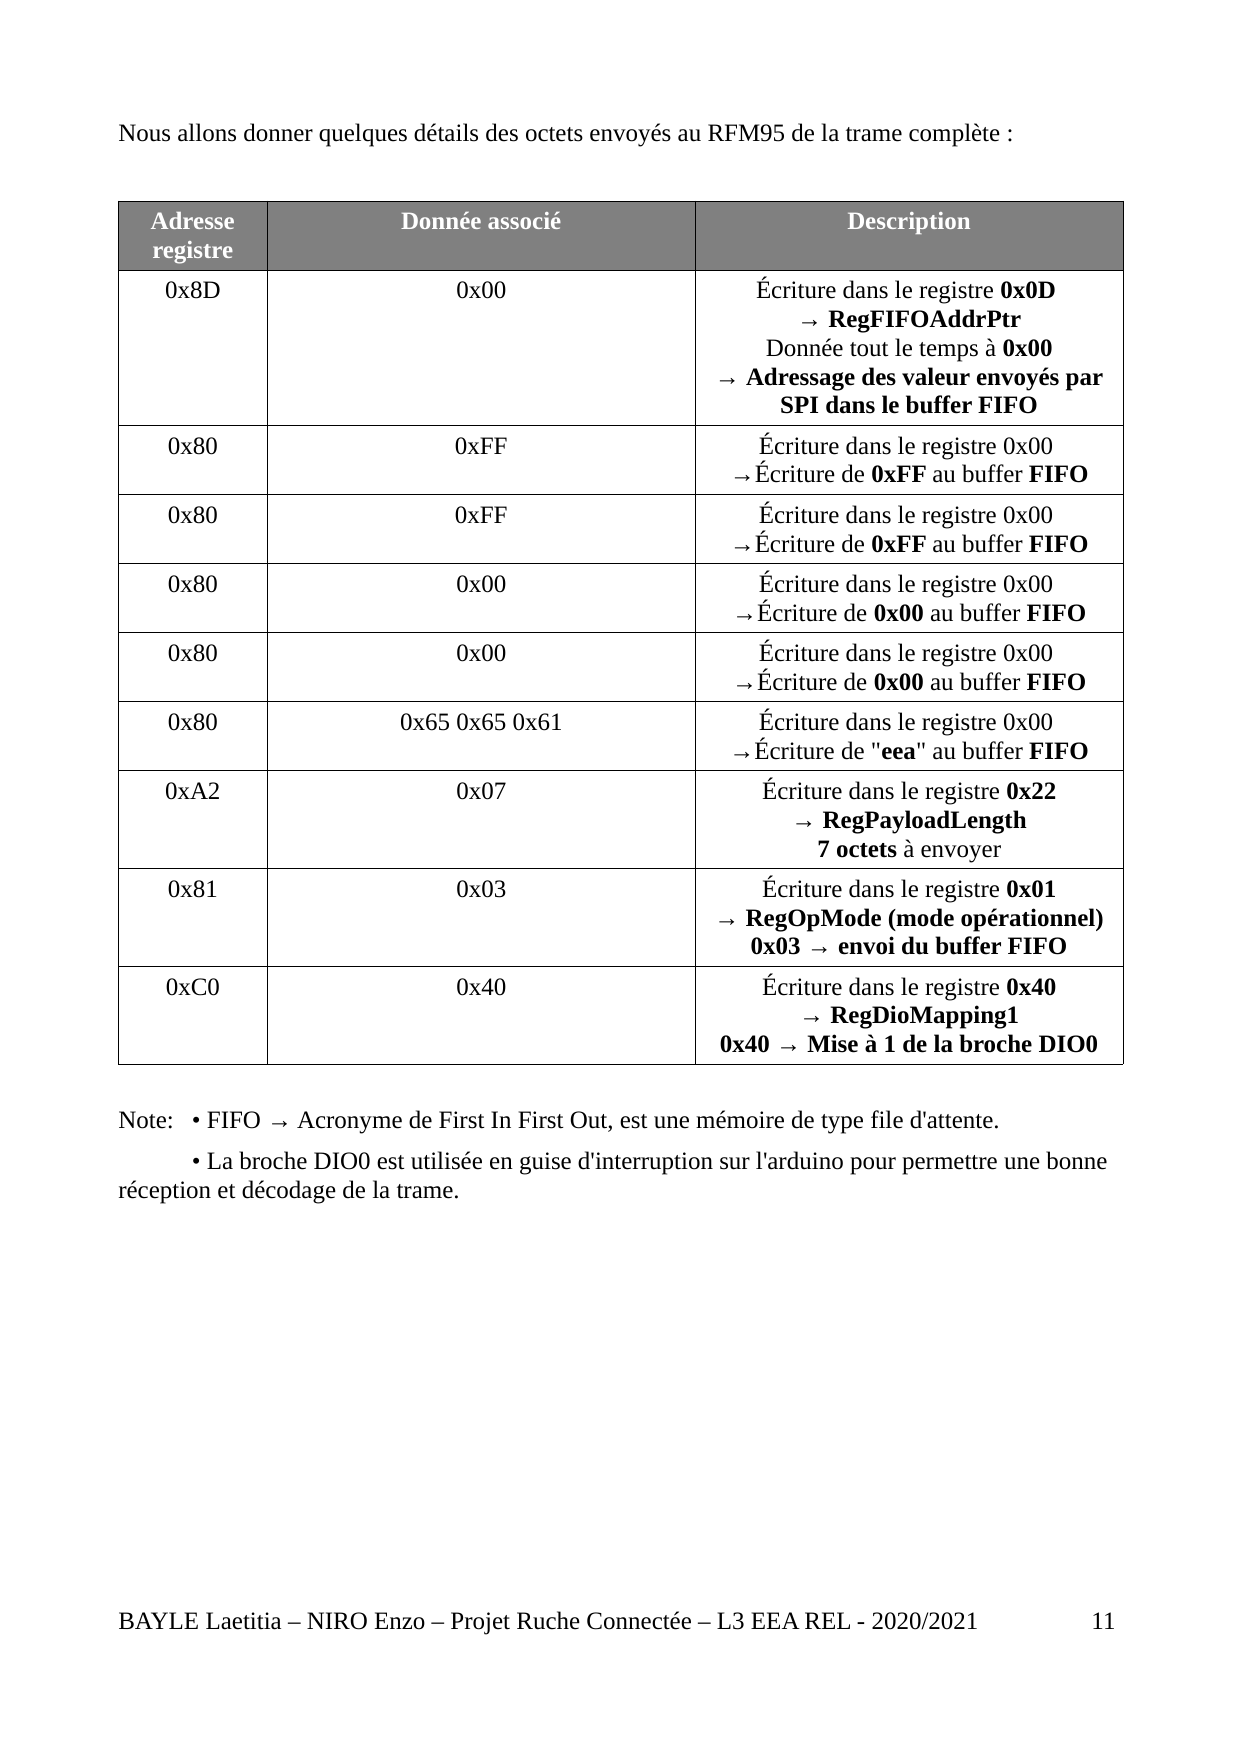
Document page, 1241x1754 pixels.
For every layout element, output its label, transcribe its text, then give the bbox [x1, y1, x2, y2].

table_cell 0x80 [119, 564, 267, 632]
table_cell Écriture dans le registre 0x00 →Écriture de 0xFF au buffer FIFO [696, 426, 1123, 494]
table_cell 0x80 [119, 702, 267, 770]
table_header Donnée associé [268, 202, 695, 270]
table_cell Écriture dans le registre 0x0D → RegFIFOAddrPtr Donnée tout le temps à 0x00 → Adressage des valeur envoyés par SPI dans le buffer FIFO [696, 271, 1123, 425]
table_cell 0x40 [268, 967, 695, 1064]
text Nous allons donner quelques détails des octets envoyés au RFM95 de la trame complète : [118, 118, 1122, 147]
table_cell Écriture dans le registre 0x22 → RegPayloadLength 7 octets à envoyer [696, 771, 1123, 868]
table_cell 0x03 [268, 869, 695, 966]
table_cell 0x80 [119, 633, 267, 701]
table_cell 0xFF [268, 495, 695, 563]
text • La broche DIO0 est utilisée en guise d'interruption sur l'arduino pour permettre une bonne réception et décodage de la trame. [118, 1146, 1122, 1204]
table_cell 0x65 0x65 0x61 [268, 702, 695, 770]
table_cell 0x00 [268, 633, 695, 701]
table_cell 0x00 [268, 564, 695, 632]
table_cell 0xA2 [119, 771, 267, 868]
table_cell 0x81 [119, 869, 267, 966]
table_cell 0x80 [119, 495, 267, 563]
table_cell Écriture dans le registre 0x00 →Écriture de 0xFF au buffer FIFO [696, 495, 1123, 563]
table_cell 0xC0 [119, 967, 267, 1064]
table_header Adresse registre [119, 202, 267, 270]
table_cell 0x07 [268, 771, 695, 868]
table_cell Écriture dans le registre 0x00 →Écriture de "eea" au buffer FIFO [696, 702, 1123, 770]
table_cell Écriture dans le registre 0x40 → RegDioMapping1 0x40 → Mise à 1 de la broche DIO0 [696, 967, 1123, 1064]
table_header Description [696, 202, 1123, 270]
table_cell 0x00 [268, 271, 695, 425]
table_cell 0x80 [119, 426, 267, 494]
table_cell Écriture dans le registre 0x00 →Écriture de 0x00 au buffer FIFO [696, 564, 1123, 632]
table_cell 0xFF [268, 426, 695, 494]
table_cell Écriture dans le registre 0x01 → RegOpMode (mode opérationnel) 0x03 → envoi du buffer FIFO [696, 869, 1123, 966]
table_cell Écriture dans le registre 0x00 →Écriture de 0x00 au buffer FIFO [696, 633, 1123, 701]
text Note: • FIFO → Acronyme de First In First Out, est une mémoire de type file d'attente. [118, 1105, 1122, 1134]
table_cell 0x8D [119, 271, 267, 425]
